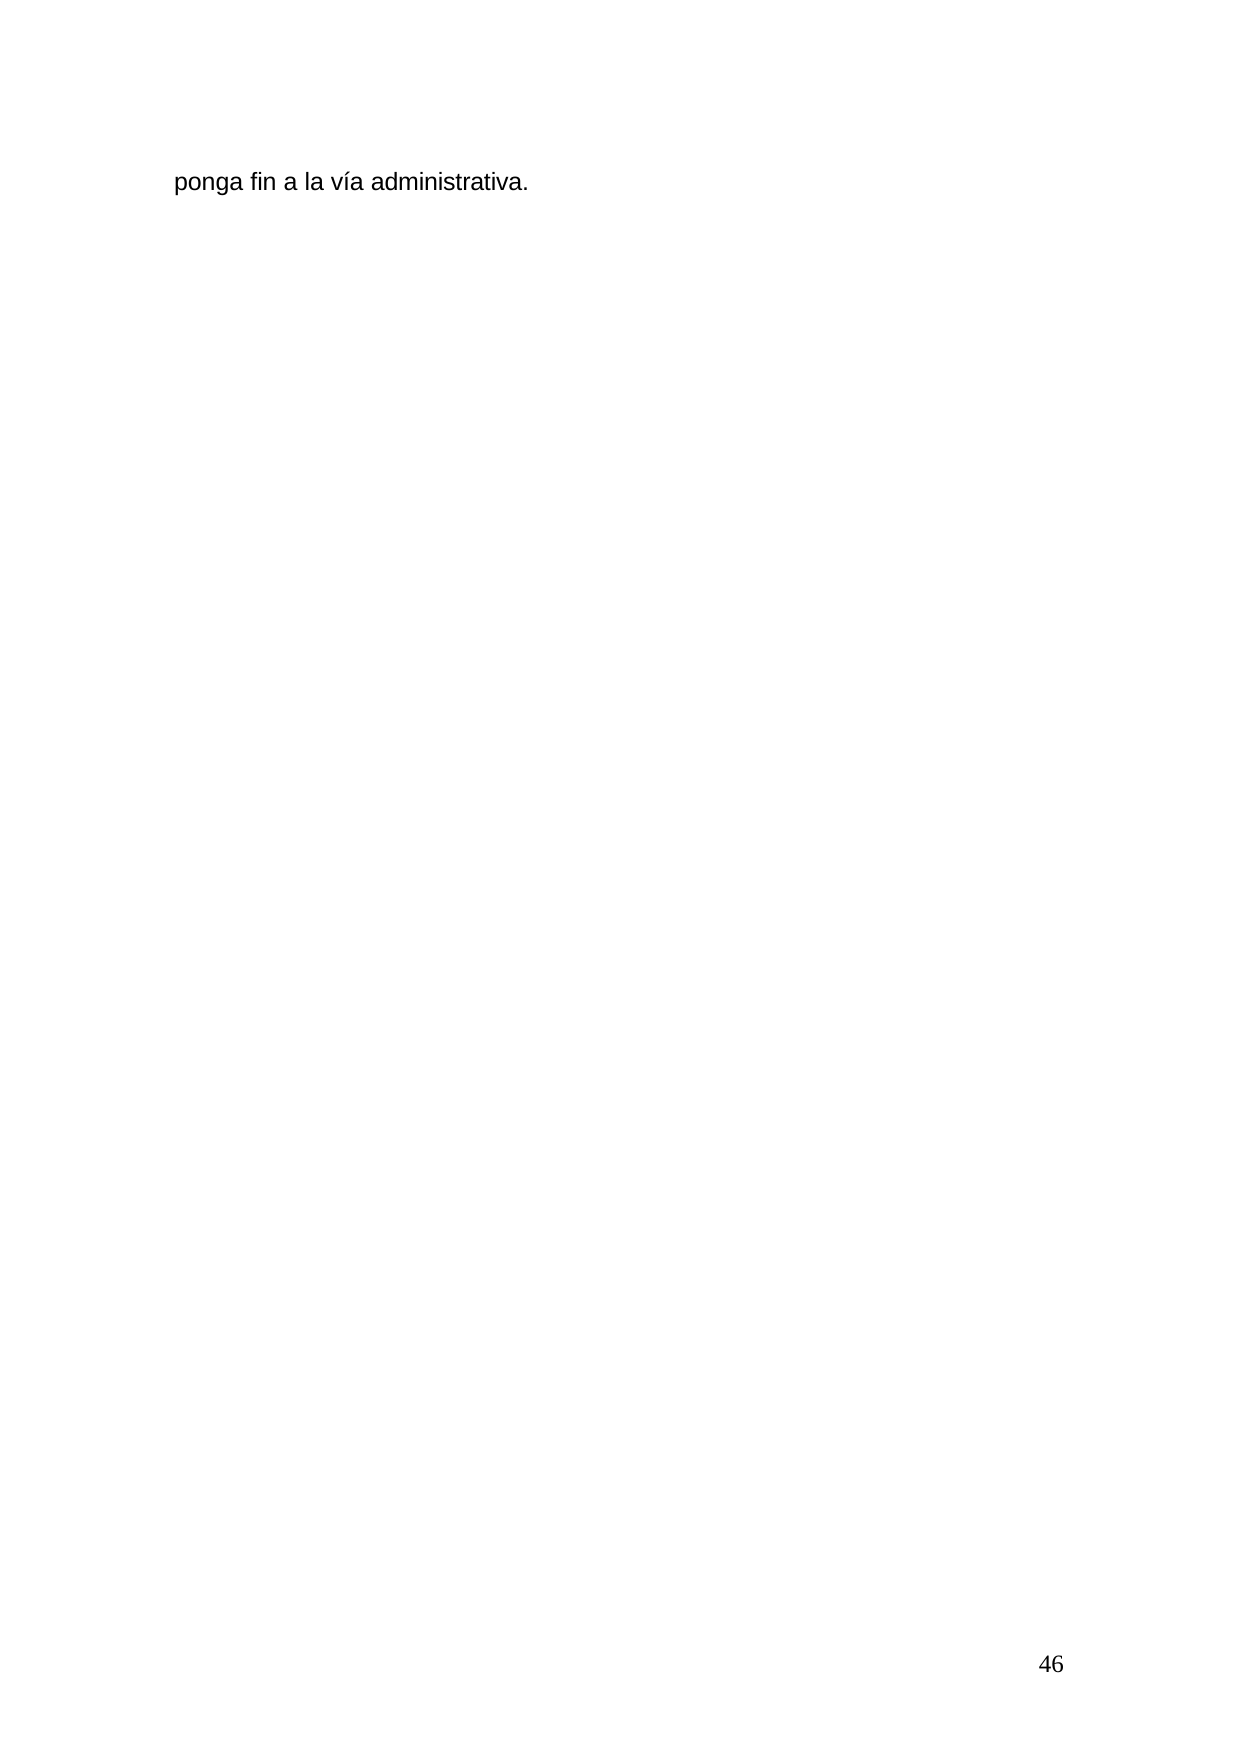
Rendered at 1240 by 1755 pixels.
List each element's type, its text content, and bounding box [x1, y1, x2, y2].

list ponga fin a la vía administrativa. [162, 167, 1063, 195]
